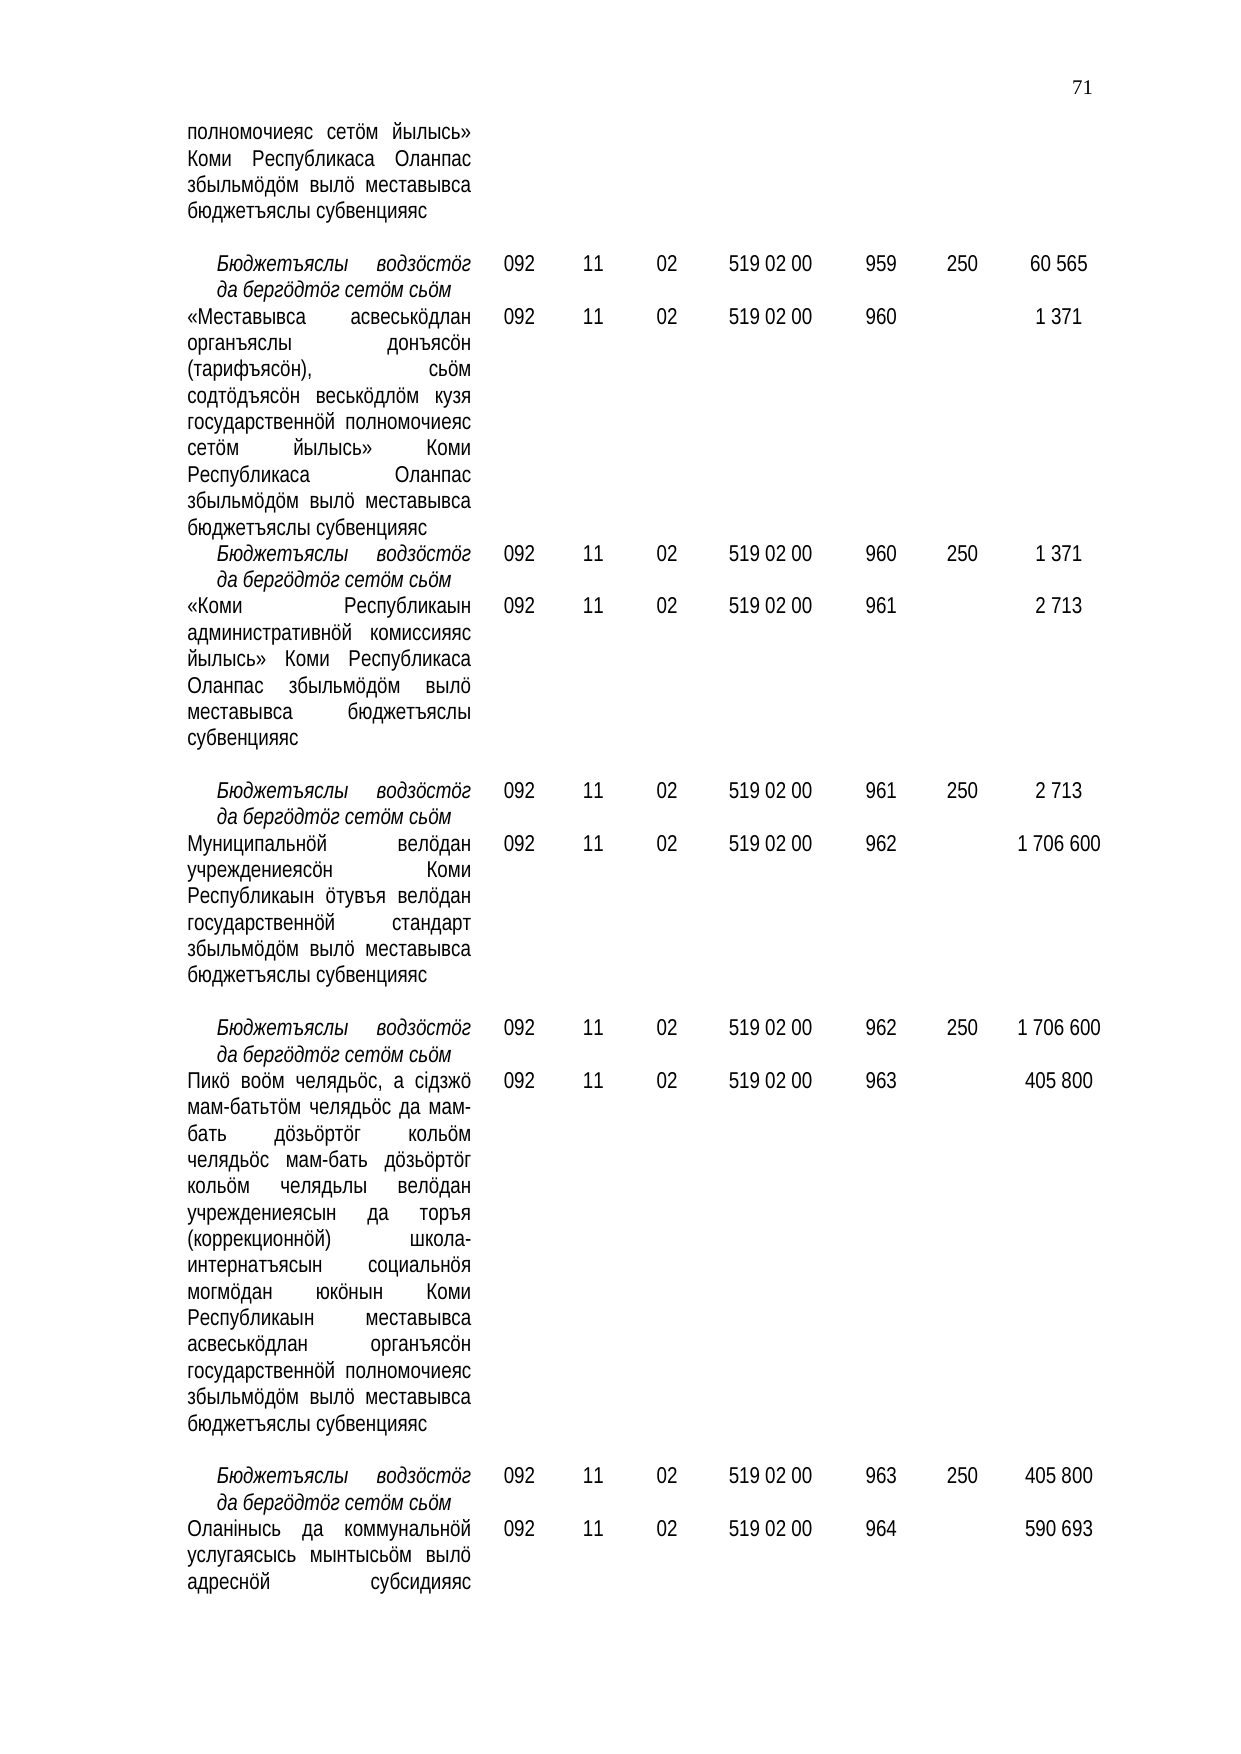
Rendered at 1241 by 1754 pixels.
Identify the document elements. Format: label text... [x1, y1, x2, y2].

table_cell [925, 830, 999, 988]
table_cell [999, 118, 1118, 223]
table_cell [1118, 1067, 1163, 1436]
table_cell [1118, 1014, 1163, 1067]
table_cell [704, 118, 837, 223]
table_cell [925, 224, 999, 250]
table_cell 250 [925, 777, 999, 830]
table_cell 959 [837, 250, 925, 303]
table_cell 519 02 00 [704, 1067, 837, 1436]
table_cell [837, 224, 925, 250]
table_cell Бюджетъяслы водзöстöг да бергöдтöг сетöм сьöм [176, 250, 482, 303]
table_cell 1 706 600 [999, 1014, 1118, 1067]
table_cell [176, 1436, 482, 1462]
table_cell 02 [630, 777, 704, 830]
table_cell 02 [630, 830, 704, 988]
table_cell [176, 751, 482, 777]
table_cell Муниципальнöй велöдан учреждениеясöн Коми Республикаын öтувъя велöдан государственнöй стандарт збыльмöдöм вылö меставывса бюджетъяслы субвенцияяс [176, 830, 482, 988]
table_cell [556, 224, 630, 250]
table_cell [1118, 118, 1163, 223]
table_cell Оланiнысь да коммунальнöй услугаясысь мынтысьöм вылö адреснöй субсидияяс [176, 1515, 482, 1594]
table_cell [556, 751, 630, 777]
table_cell 02 [630, 1014, 704, 1067]
table_cell 092 [482, 593, 556, 751]
table_cell 250 [925, 250, 999, 303]
table_cell [630, 224, 704, 250]
table_cell «Меставывса асвеськöдлан органъяслы донъясöн (тарифъясöн), сьöм содтöдъясöн веськöдлöм кузя государственнöй полномочиеяс сетöм йылысь» Коми Республикаса Оланпас збыльмöдöм вылö меставывса бюджетъяслы субвенцияяс [176, 303, 482, 540]
table_cell [837, 988, 925, 1014]
table_cell [999, 751, 1118, 777]
table_cell 092 [482, 1462, 556, 1515]
table_cell [1118, 1462, 1163, 1515]
table_cell [837, 118, 925, 223]
table_cell 02 [630, 1462, 704, 1515]
table_cell 02 [630, 1067, 704, 1436]
table_cell [1118, 751, 1163, 777]
table_cell полномочиеяс сетöм йылысь» Коми Республикаса Оланпас збыльмöдöм вылö меставывса бюджетъяслы субвенцияяс [176, 118, 482, 223]
table_cell [630, 988, 704, 1014]
table_cell 519 02 00 [704, 1462, 837, 1515]
table_cell [556, 1436, 630, 1462]
table_cell Бюджетъяслы водзöстöг да бергöдтöг сетöм сьöм [176, 1014, 482, 1067]
table_cell [1118, 540, 1163, 592]
table_cell [556, 118, 630, 223]
table_cell 092 [482, 540, 556, 592]
table_cell [925, 118, 999, 223]
table_cell 519 02 00 [704, 830, 837, 988]
table_cell [482, 1436, 556, 1462]
table_cell 519 02 00 [704, 777, 837, 830]
table_cell [630, 1436, 704, 1462]
table_cell 1 371 [999, 540, 1118, 592]
table_cell Бюджетъяслы водзöстöг да бергöдтöг сетöм сьöм [176, 540, 482, 592]
table_cell 250 [925, 1462, 999, 1515]
table_cell [999, 988, 1118, 1014]
table_cell 962 [837, 830, 925, 988]
table_cell 092 [482, 777, 556, 830]
table_cell 11 [556, 1014, 630, 1067]
table_cell 590 693 [999, 1515, 1118, 1594]
table_cell 960 [837, 303, 925, 540]
table_cell [176, 988, 482, 1014]
table_cell [925, 751, 999, 777]
table_cell [482, 224, 556, 250]
table_cell [999, 224, 1118, 250]
table_cell 092 [482, 303, 556, 540]
table_cell 11 [556, 1462, 630, 1515]
table_cell 11 [556, 593, 630, 751]
table_cell 1 371 [999, 303, 1118, 540]
table_cell 02 [630, 593, 704, 751]
table_cell [1118, 303, 1163, 540]
table_cell [630, 751, 704, 777]
table_cell [1118, 1515, 1163, 1594]
table_cell 2 713 [999, 777, 1118, 830]
table_cell [925, 593, 999, 751]
table_cell Бюджетъяслы водзöстöг да бергöдтöг сетöм сьöм [176, 1462, 482, 1515]
table_cell 02 [630, 250, 704, 303]
table_cell 960 [837, 540, 925, 592]
table_cell [1118, 1436, 1163, 1462]
table_cell 2 713 [999, 593, 1118, 751]
table_cell [482, 118, 556, 223]
table_cell 092 [482, 1067, 556, 1436]
table_cell [925, 988, 999, 1014]
table_cell 11 [556, 777, 630, 830]
table_cell 092 [482, 1014, 556, 1067]
table_cell [1118, 830, 1163, 988]
table_cell 519 02 00 [704, 250, 837, 303]
table_cell [482, 988, 556, 1014]
table_cell 60 565 [999, 250, 1118, 303]
table_cell 519 02 00 [704, 540, 837, 592]
table_cell «Коми Республикаын административнöй комиссияяс йылысь» Коми Республикаса Оланпас збыльмöдöм вылö меставывса бюджетъяслы субвенцияяс [176, 593, 482, 751]
table_cell [1118, 777, 1163, 830]
table_cell [1118, 250, 1163, 303]
table_cell 519 02 00 [704, 1014, 837, 1067]
table_cell 405 800 [999, 1067, 1118, 1436]
table_cell 964 [837, 1515, 925, 1594]
table_cell [925, 1515, 999, 1594]
table_cell 961 [837, 777, 925, 830]
table_cell [704, 988, 837, 1014]
table_cell 02 [630, 303, 704, 540]
table_cell Пикö воöм челядьöс, а сiдзжö мам-батьтöм челядьöс да мам-бать дöзьöртöг кольöм челядьöс мам-бать дöзьöртöг кольöм челядьлы велöдан учреждениеясын да торъя (коррекционнöй) школа-интернатъясын социальнöя могмöдан юкöнын Коми Республикаын меставывса асвеськöдлан органъясöн государственнöй полномочиеяс збыльмöдöм вылö меставывса бюджетъяслы субвенцияяс [176, 1067, 482, 1436]
table_cell 519 02 00 [704, 593, 837, 751]
table_cell 250 [925, 1014, 999, 1067]
table_cell 092 [482, 1515, 556, 1594]
table_cell [630, 118, 704, 223]
table_cell [704, 224, 837, 250]
table_cell 11 [556, 830, 630, 988]
table_cell 519 02 00 [704, 1515, 837, 1594]
table_cell 11 [556, 250, 630, 303]
table_cell [1118, 593, 1163, 751]
table_cell 092 [482, 250, 556, 303]
table_cell [925, 303, 999, 540]
table_cell [704, 1436, 837, 1462]
table_cell [482, 751, 556, 777]
table_cell 519 02 00 [704, 303, 837, 540]
table_cell 963 [837, 1462, 925, 1515]
table_cell 405 800 [999, 1462, 1118, 1515]
table_cell 11 [556, 303, 630, 540]
table_cell 961 [837, 593, 925, 751]
table_cell 11 [556, 1515, 630, 1594]
table_cell 11 [556, 540, 630, 592]
table_cell [925, 1067, 999, 1436]
table_cell 092 [482, 830, 556, 988]
table_cell [837, 1436, 925, 1462]
table_cell [1118, 224, 1163, 250]
table_cell [556, 988, 630, 1014]
table_cell 02 [630, 540, 704, 592]
table_cell [704, 751, 837, 777]
table_cell 962 [837, 1014, 925, 1067]
table_cell 02 [630, 1515, 704, 1594]
table_cell 963 [837, 1067, 925, 1436]
table_cell 250 [925, 540, 999, 592]
table_cell Бюджетъяслы водзöстöг да бергöдтöг сетöм сьöм [176, 777, 482, 830]
table_cell [837, 751, 925, 777]
table_cell 11 [556, 1067, 630, 1436]
table_cell [999, 1436, 1118, 1462]
table_cell [1118, 988, 1163, 1014]
table_cell [176, 224, 482, 250]
table_cell 1 706 600 [999, 830, 1118, 988]
table_cell [925, 1436, 999, 1462]
